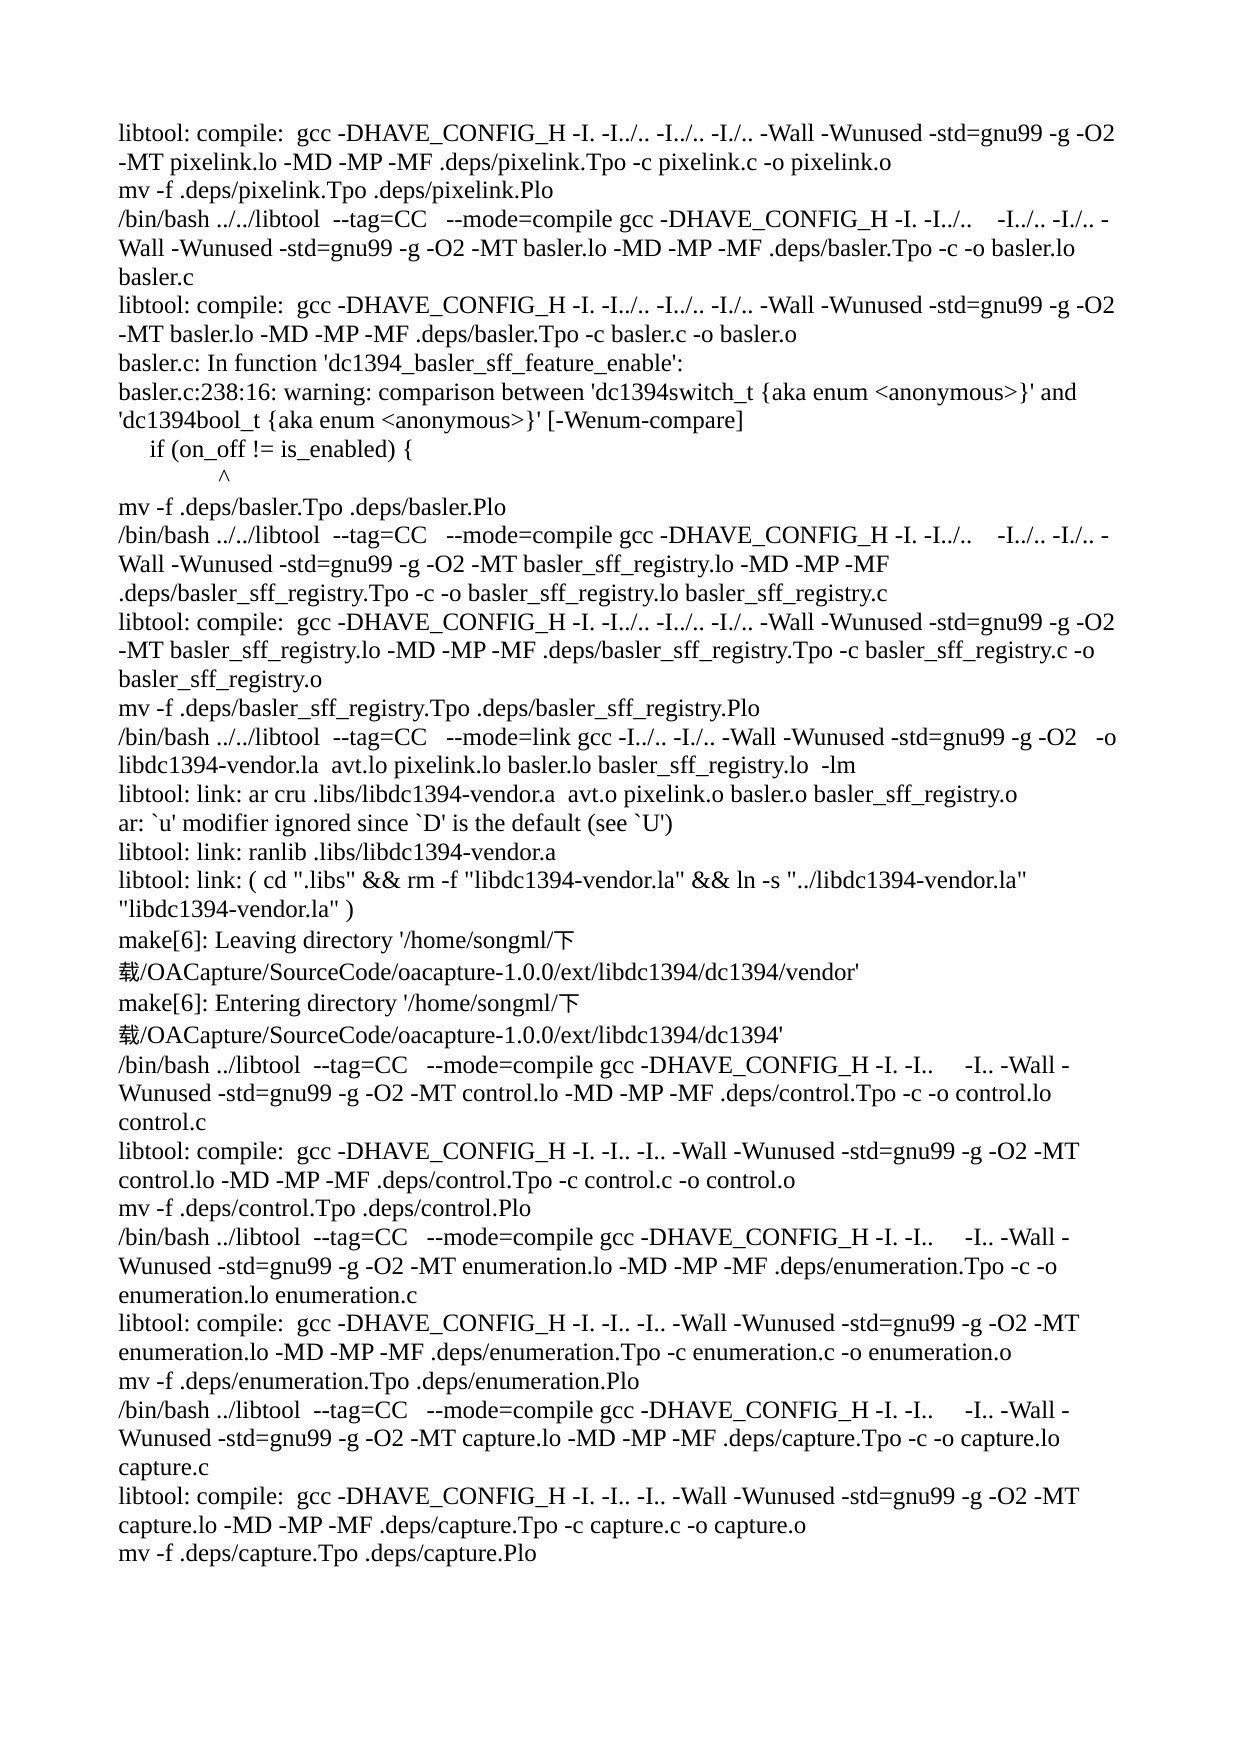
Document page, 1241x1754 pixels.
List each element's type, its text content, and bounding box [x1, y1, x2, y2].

text ^ [118, 463, 1122, 492]
text libtool: compile: gcc -DHAVE_CONFIG_H -I. -I.. -I.. -Wall -Wunused -std=gnu99 -g -O2 -MT enumeration.lo -MD -MP -MF .deps/enumeration.Tpo -c enumeration.c -o enumeration.o [118, 1308, 1122, 1366]
text /bin/bash ../libtool --tag=CC --mode=compile gcc -DHAVE_CONFIG_H -I. -I.. -I.. -Wall -Wunused -std=gnu99 -g -O2 -MT control.lo -MD -MP -MF .deps/control.Tpo -c -o control.lo control.c [118, 1050, 1122, 1136]
text libtool: link: ( cd ".libs" && rm -f "libdc1394-vendor.la" && ln -s "../libdc1394-vendor.la" "libdc1394-vendor.la" ) [118, 866, 1122, 923]
text libtool: compile: gcc -DHAVE_CONFIG_H -I. -I../.. -I../.. -I./.. -Wall -Wunused -std=gnu99 -g -O2 -MT basler.lo -MD -MP -MF .deps/basler.Tpo -c basler.c -o basler.o [118, 291, 1122, 348]
text mv -f .deps/basler.Tpo .deps/basler.Plo [118, 492, 1122, 521]
text libtool: compile: gcc -DHAVE_CONFIG_H -I. -I.. -I.. -Wall -Wunused -std=gnu99 -g -O2 -MT capture.lo -MD -MP -MF .deps/capture.Tpo -c capture.c -o capture.o [118, 1481, 1122, 1538]
text basler.c: In function 'dc1394_basler_sff_feature_enable': [118, 348, 1122, 377]
text mv -f .deps/basler_sff_registry.Tpo .deps/basler_sff_registry.Plo [118, 693, 1122, 722]
text /bin/bash ../../libtool --tag=CC --mode=link gcc -I../.. -I./.. -Wall -Wunused -std=gnu99 -g -O2 -o libdc1394-vendor.la avt.lo pixelink.lo basler.lo basler_sff_registry.lo -lm [118, 722, 1122, 779]
text libtool: link: ar cru .libs/libdc1394-vendor.a avt.o pixelink.o basler.o basler_sff_registry.o [118, 779, 1122, 808]
text basler.c:238:16: warning: comparison between 'dc1394switch_t {aka enum <anonymous>}' and 'dc1394bool_t {aka enum <anonymous>}' [-Wenum-compare] [118, 377, 1122, 434]
text mv -f .deps/enumeration.Tpo .deps/enumeration.Plo [118, 1366, 1122, 1395]
text /bin/bash ../libtool --tag=CC --mode=compile gcc -DHAVE_CONFIG_H -I. -I.. -I.. -Wall -Wunused -std=gnu99 -g -O2 -MT capture.lo -MD -MP -MF .deps/capture.Tpo -c -o capture.lo capture.c [118, 1395, 1122, 1481]
text libtool: compile: gcc -DHAVE_CONFIG_H -I. -I.. -I.. -Wall -Wunused -std=gnu99 -g -O2 -MT control.lo -MD -MP -MF .deps/control.Tpo -c control.c -o control.o [118, 1136, 1122, 1193]
text if (on_off != is_enabled) { [118, 434, 1122, 463]
text mv -f .deps/pixelink.Tpo .deps/pixelink.Plo [118, 176, 1122, 204]
text libtool: compile: gcc -DHAVE_CONFIG_H -I. -I../.. -I../.. -I./.. -Wall -Wunused -std=gnu99 -g -O2 -MT basler_sff_registry.lo -MD -MP -MF .deps/basler_sff_registry.Tpo -c basler_sff_registry.c -o basler_sff_registry.o [118, 607, 1122, 693]
text /bin/bash ../../libtool --tag=CC --mode=compile gcc -DHAVE_CONFIG_H -I. -I../.. -I../.. -I./.. -Wall -Wunused -std=gnu99 -g -O2 -MT basler.lo -MD -MP -MF .deps/basler.Tpo -c -o basler.lo basler.c [118, 204, 1122, 291]
text mv -f .deps/control.Tpo .deps/control.Plo [118, 1193, 1122, 1222]
text make[6]: Entering directory '/home/songml/下载/OACapture/SourceCode/oacapture-1.0.0/ext/libdc1394/dc1394' [118, 986, 1122, 1050]
text libtool: link: ranlib .libs/libdc1394-vendor.a [118, 837, 1122, 866]
text ar: `u' modifier ignored since `D' is the default (see `U') [118, 808, 1122, 837]
text /bin/bash ../../libtool --tag=CC --mode=compile gcc -DHAVE_CONFIG_H -I. -I../.. -I../.. -I./.. -Wall -Wunused -std=gnu99 -g -O2 -MT basler_sff_registry.lo -MD -MP -MF .deps/basler_sff_registry.Tpo -c -o basler_sff_registry.lo basler_sff_registry.c [118, 521, 1122, 607]
text libtool: compile: gcc -DHAVE_CONFIG_H -I. -I../.. -I../.. -I./.. -Wall -Wunused -std=gnu99 -g -O2 -MT pixelink.lo -MD -MP -MF .deps/pixelink.Tpo -c pixelink.c -o pixelink.o [118, 118, 1122, 176]
text /bin/bash ../libtool --tag=CC --mode=compile gcc -DHAVE_CONFIG_H -I. -I.. -I.. -Wall -Wunused -std=gnu99 -g -O2 -MT enumeration.lo -MD -MP -MF .deps/enumeration.Tpo -c -o enumeration.lo enumeration.c [118, 1222, 1122, 1308]
text make[6]: Leaving directory '/home/songml/下载/OACapture/SourceCode/oacapture-1.0.0/ext/libdc1394/dc1394/vendor' [118, 923, 1122, 986]
text mv -f .deps/capture.Tpo .deps/capture.Plo [118, 1538, 1122, 1567]
